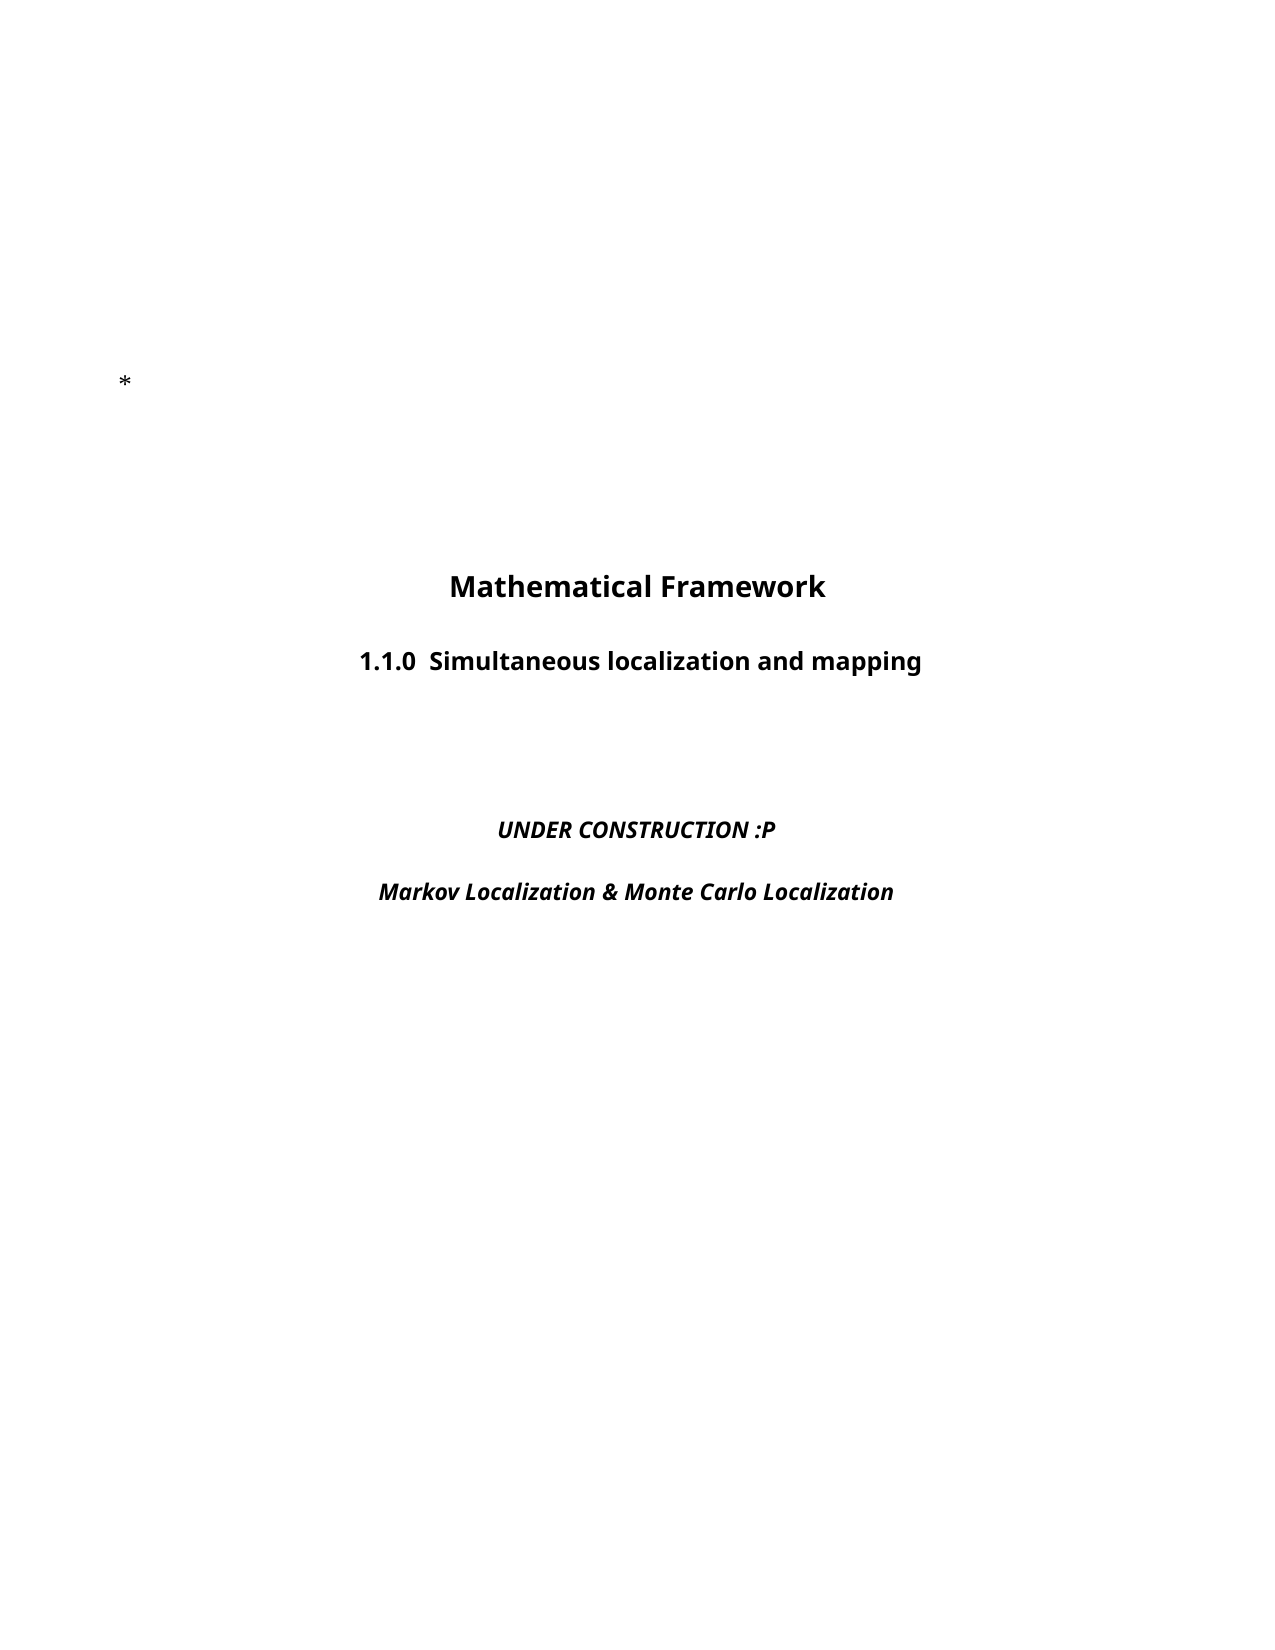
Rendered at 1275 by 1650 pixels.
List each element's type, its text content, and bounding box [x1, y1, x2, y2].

text Mathematical Framework [118, 567, 1157, 606]
text 1.1.0 Simultaneous localization and mapping [118, 643, 1157, 677]
text Markov Localization & Monte Carlo Localization [118, 876, 1157, 907]
text UNDER CONSTRUCTION :P [118, 813, 1157, 845]
text * [118, 368, 1157, 399]
